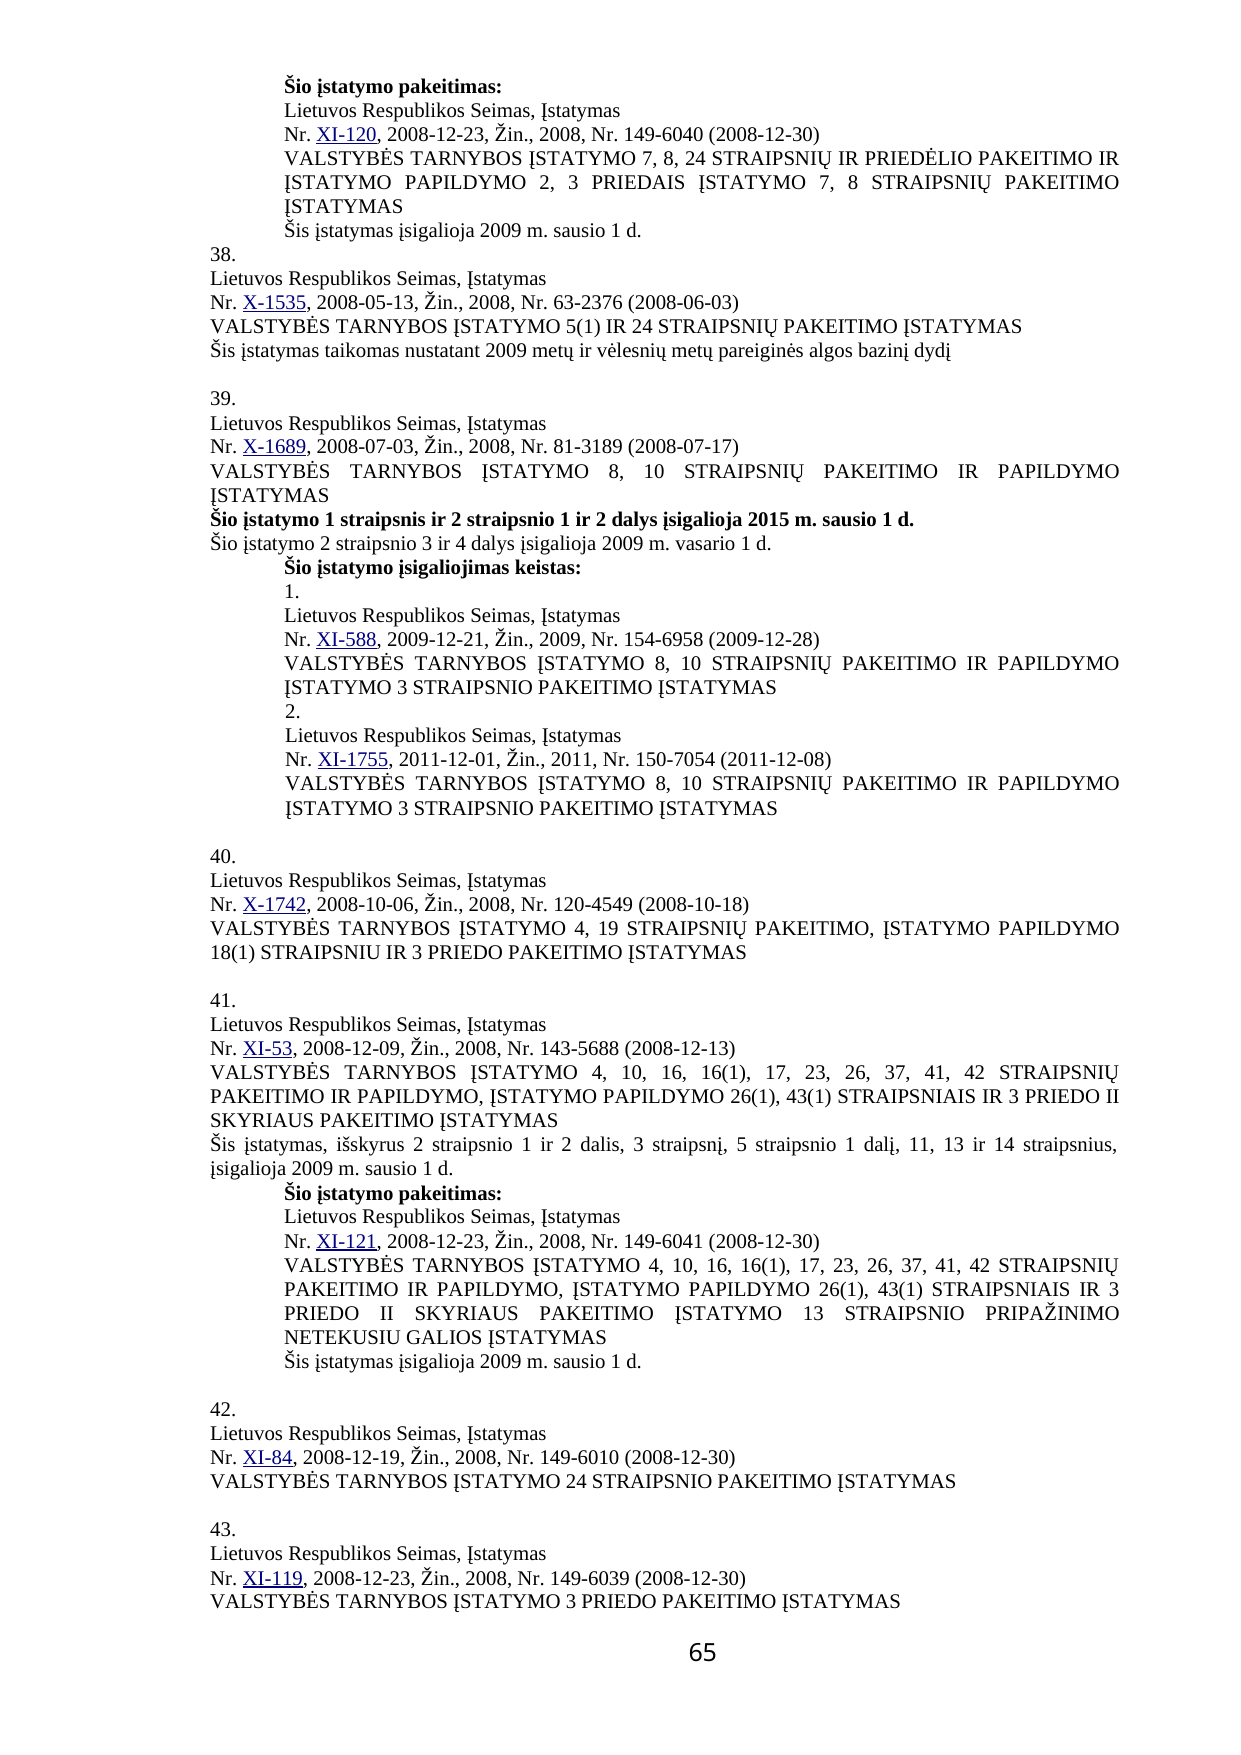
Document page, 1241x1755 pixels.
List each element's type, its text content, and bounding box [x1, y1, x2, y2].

text Nr. X-1535, 2008-05-13, Žin., 2008, Nr. 63-2376 (2008-06-03) [210, 290, 1120, 314]
text VALSTYBĖS TARNYBOS ĮSTATYMO 7, 8, 24 STRAIPSNIŲ IR PRIEDĖLIO PAKEITIMO IR ĮSTATYMO PAPILDYMO 2, 3 PRIEDAIS ĮSTATYMO 7, 8 STRAIPSNIŲ PAKEITIMO ĮSTATYMAS [284, 146, 1120, 218]
text Šio įstatymo 1 straipsnis ir 2 straipsnio 1 ir 2 dalys įsigalioja 2015 m. sausio 1 d. [210, 507, 1126, 531]
text Nr. XI-53, 2008-12-09, Žin., 2008, Nr. 143-5688 (2008-12-13) [210, 1036, 1120, 1060]
text 42. [210, 1397, 1120, 1421]
text Lietuvos Respublikos Seimas, Įstatymas [210, 1541, 1120, 1565]
text VALSTYBĖS TARNYBOS ĮSTATYMO 8, 10 STRAIPSNIŲ PAKEITIMO IR PAPILDYMO ĮSTATYMO 3 STRAIPSNIO PAKEITIMO ĮSTATYMAS [284, 651, 1120, 699]
text VALSTYBĖS TARNYBOS ĮSTATYMO 8, 10 STRAIPSNIŲ PAKEITIMO IR PAPILDYMO ĮSTATYMAS [210, 458, 1120, 507]
text Lietuvos Respublikos Seimas, Įstatymas [210, 266, 1120, 290]
text Šis įstatymas taikomas nustatant 2009 metų ir vėlesnių metų pareiginės algos bazinį dydį [210, 338, 1120, 362]
text 40. [210, 843, 1120, 868]
text Lietuvos Respublikos Seimas, Įstatymas [210, 603, 1120, 627]
text Nr. X-1742, 2008-10-06, Žin., 2008, Nr. 120-4549 (2008-10-18) [210, 892, 1120, 916]
text Šis įstatymas, išskyrus 2 straipsnio 1 ir 2 dalis, 3 straipsnį, 5 straipsnio 1 dalį, 11, 13 ir 14 straipsnius, įsigalioja 2009 m. sausio 1 d. [210, 1132, 1120, 1180]
text VALSTYBĖS TARNYBOS ĮSTATYMO 8, 10 STRAIPSNIŲ PAKEITIMO IR PAPILDYMO ĮSTATYMO 3 STRAIPSNIO PAKEITIMO ĮSTATYMAS [285, 771, 1120, 819]
text Šio įstatymo įsigaliojimas keistas: [210, 555, 1120, 579]
text VALSTYBĖS TARNYBOS ĮSTATYMO 4, 10, 16, 16(1), 17, 23, 26, 37, 41, 42 STRAIPSNIŲ PAKEITIMO IR PAPILDYMO, ĮSTATYMO PAPILDYMO 26(1), 43(1) STRAIPSNIAIS IR 3 PRIEDO II SKYRIAUS PAKEITIMO ĮSTATYMO 13 STRAIPSNIO PRIPAŽINIMO NETEKUSIU GALIOS ĮSTATYMAS [284, 1253, 1120, 1349]
text 38. [210, 242, 1120, 266]
text 43. [210, 1517, 1120, 1541]
text VALSTYBĖS TARNYBOS ĮSTATYMO 5(1) IR 24 STRAIPSNIŲ PAKEITIMO ĮSTATYMAS [210, 314, 1120, 338]
text Šio įstatymo 2 straipsnio 3 ir 4 dalys įsigalioja 2009 m. vasario 1 d. [210, 531, 1126, 555]
text Lietuvos Respublikos Seimas, Įstatymas [210, 410, 1120, 434]
text Lietuvos Respublikos Seimas, Įstatymas [210, 1204, 1120, 1228]
text VALSTYBĖS TARNYBOS ĮSTATYMO 3 PRIEDO PAKEITIMO ĮSTATYMAS [210, 1589, 1120, 1613]
text Šio įstatymo pakeitimas: [210, 73, 1120, 98]
text Nr. XI-121, 2008-12-23, Žin., 2008, Nr. 149-6041 (2008-12-30) [210, 1228, 1120, 1253]
text VALSTYBĖS TARNYBOS ĮSTATYMO 4, 19 STRAIPSNIŲ PAKEITIMO, ĮSTATYMO PAPILDYMO 18(1) STRAIPSNIU IR 3 PRIEDO PAKEITIMO ĮSTATYMAS [210, 916, 1120, 964]
text Nr. XI-120, 2008-12-23, Žin., 2008, Nr. 149-6040 (2008-12-30) [210, 122, 1120, 146]
text Lietuvos Respublikos Seimas, Įstatymas [210, 98, 1120, 122]
text VALSTYBĖS TARNYBOS ĮSTATYMO 4, 10, 16, 16(1), 17, 23, 26, 37, 41, 42 STRAIPSNIŲ PAKEITIMO IR PAPILDYMO, ĮSTATYMO PAPILDYMO 26(1), 43(1) STRAIPSNIAIS IR 3 PRIEDO II SKYRIAUS PAKEITIMO ĮSTATYMAS [210, 1060, 1120, 1132]
text Nr. XI-1755, 2011-12-01, Žin., 2011, Nr. 150-7054 (2011-12-08) [285, 747, 1120, 771]
text Lietuvos Respublikos Seimas, Įstatymas [210, 868, 1120, 892]
text 39. [210, 386, 1120, 410]
text Šio įstatymo pakeitimas: [210, 1180, 1120, 1204]
text Šis įstatymas įsigalioja 2009 m. sausio 1 d. [210, 1349, 1120, 1373]
text Lietuvos Respublikos Seimas, Įstatymas [210, 1421, 1120, 1445]
text Šis įstatymas įsigalioja 2009 m. sausio 1 d. [210, 218, 1120, 242]
text Nr. XI-119, 2008-12-23, Žin., 2008, Nr. 149-6039 (2008-12-30) [210, 1565, 1120, 1589]
text VALSTYBĖS TARNYBOS ĮSTATYMO 24 STRAIPSNIO PAKEITIMO ĮSTATYMAS [210, 1469, 1120, 1493]
text Lietuvos Respublikos Seimas, Įstatymas [285, 723, 1120, 747]
text Nr. XI-84, 2008-12-19, Žin., 2008, Nr. 149-6010 (2008-12-30) [210, 1445, 1120, 1469]
text 1. [210, 579, 1120, 603]
text 2. [285, 699, 1120, 723]
text Nr. XI-588, 2009-12-21, Žin., 2009, Nr. 154-6958 (2009-12-28) [210, 627, 1120, 651]
text Nr. X-1689, 2008-07-03, Žin., 2008, Nr. 81-3189 (2008-07-17) [210, 434, 1120, 458]
text 41. [210, 988, 1120, 1012]
text Lietuvos Respublikos Seimas, Įstatymas [210, 1012, 1120, 1036]
